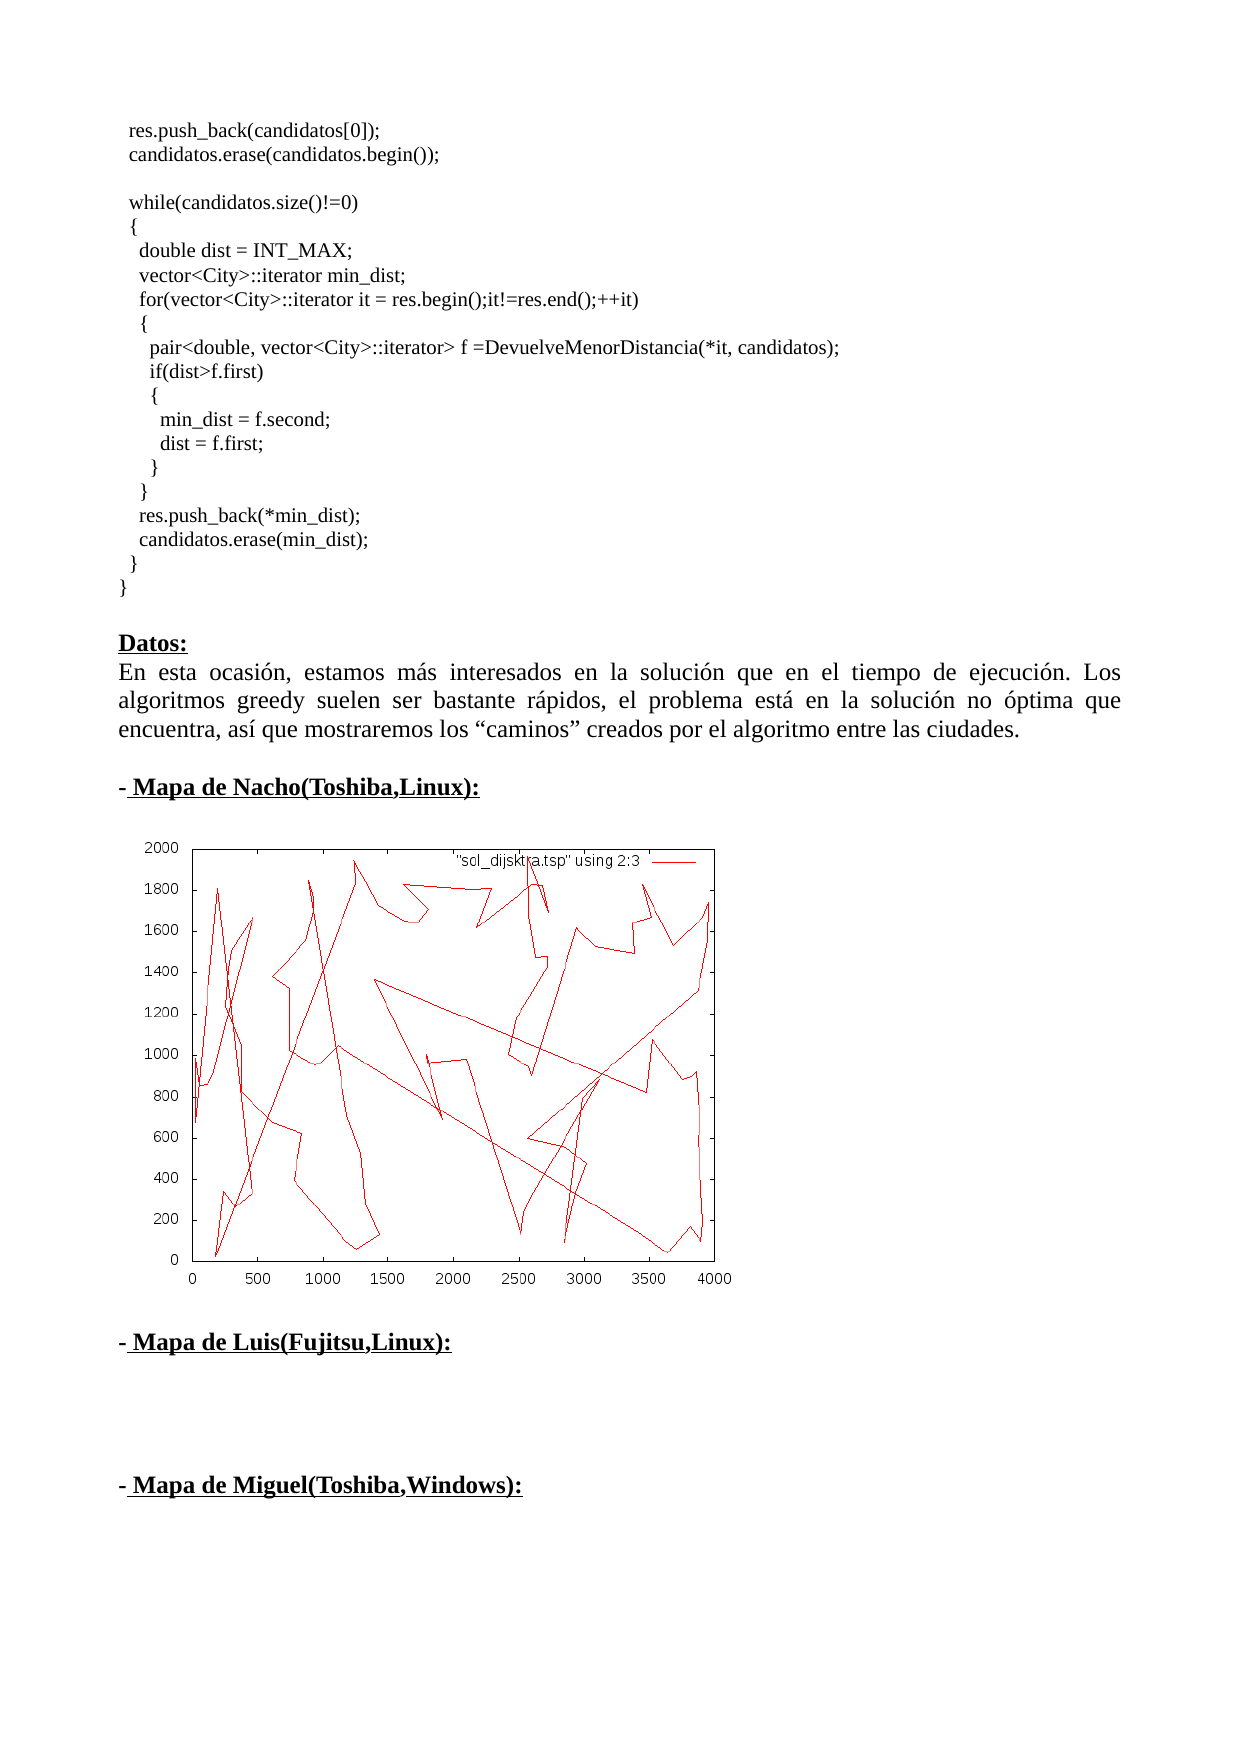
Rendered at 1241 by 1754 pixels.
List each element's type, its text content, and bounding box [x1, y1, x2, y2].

text } [118, 551, 1122, 575]
text candidatos.erase(candidatos.begin()); [118, 142, 1122, 166]
text double dist = INT_MAX; [118, 238, 1122, 262]
text while(candidatos.size()!=0) [118, 190, 1122, 214]
text for(vector<City>::iterator it = res.begin();it!=res.end();++it) [118, 287, 1122, 311]
text } [118, 455, 1122, 479]
text { [118, 383, 1122, 407]
text res.push_back(candidatos[0]); [118, 118, 1122, 142]
text if(dist>f.first) [118, 359, 1122, 383]
text pair<double, vector<City>::iterator> f =DevuelveMenorDistancia(*it, candidatos); [118, 335, 1122, 359]
text res.push_back(*min_dist); [118, 503, 1122, 527]
text En esta ocasión, estamos más interesados en la solución que en el tiempo de ejecución. Los algoritmos greedy suelen ser bastante rápidos, el problema está en la solución no óptima que encuentra, así que mostraremos los “caminos” creados por el algoritmo entre las ciudades. [118, 657, 1122, 743]
text Datos: [118, 628, 1122, 657]
text dist = f.first; [118, 431, 1122, 455]
text - Mapa de Miguel(Toshiba,Windows): [118, 1471, 1122, 1499]
text { [118, 214, 1122, 238]
text min_dist = f.second; [118, 407, 1122, 431]
text candidatos.erase(min_dist); [118, 527, 1122, 551]
text vector<City>::iterator min_dist; [118, 262, 1122, 287]
text } [118, 575, 1122, 599]
text - Mapa de Luis(Fujitsu,Linux): [118, 1327, 1122, 1356]
text } [118, 479, 1122, 503]
text { [118, 311, 1122, 335]
text - Mapa de Nacho(Toshiba,Linux): [118, 772, 1122, 801]
